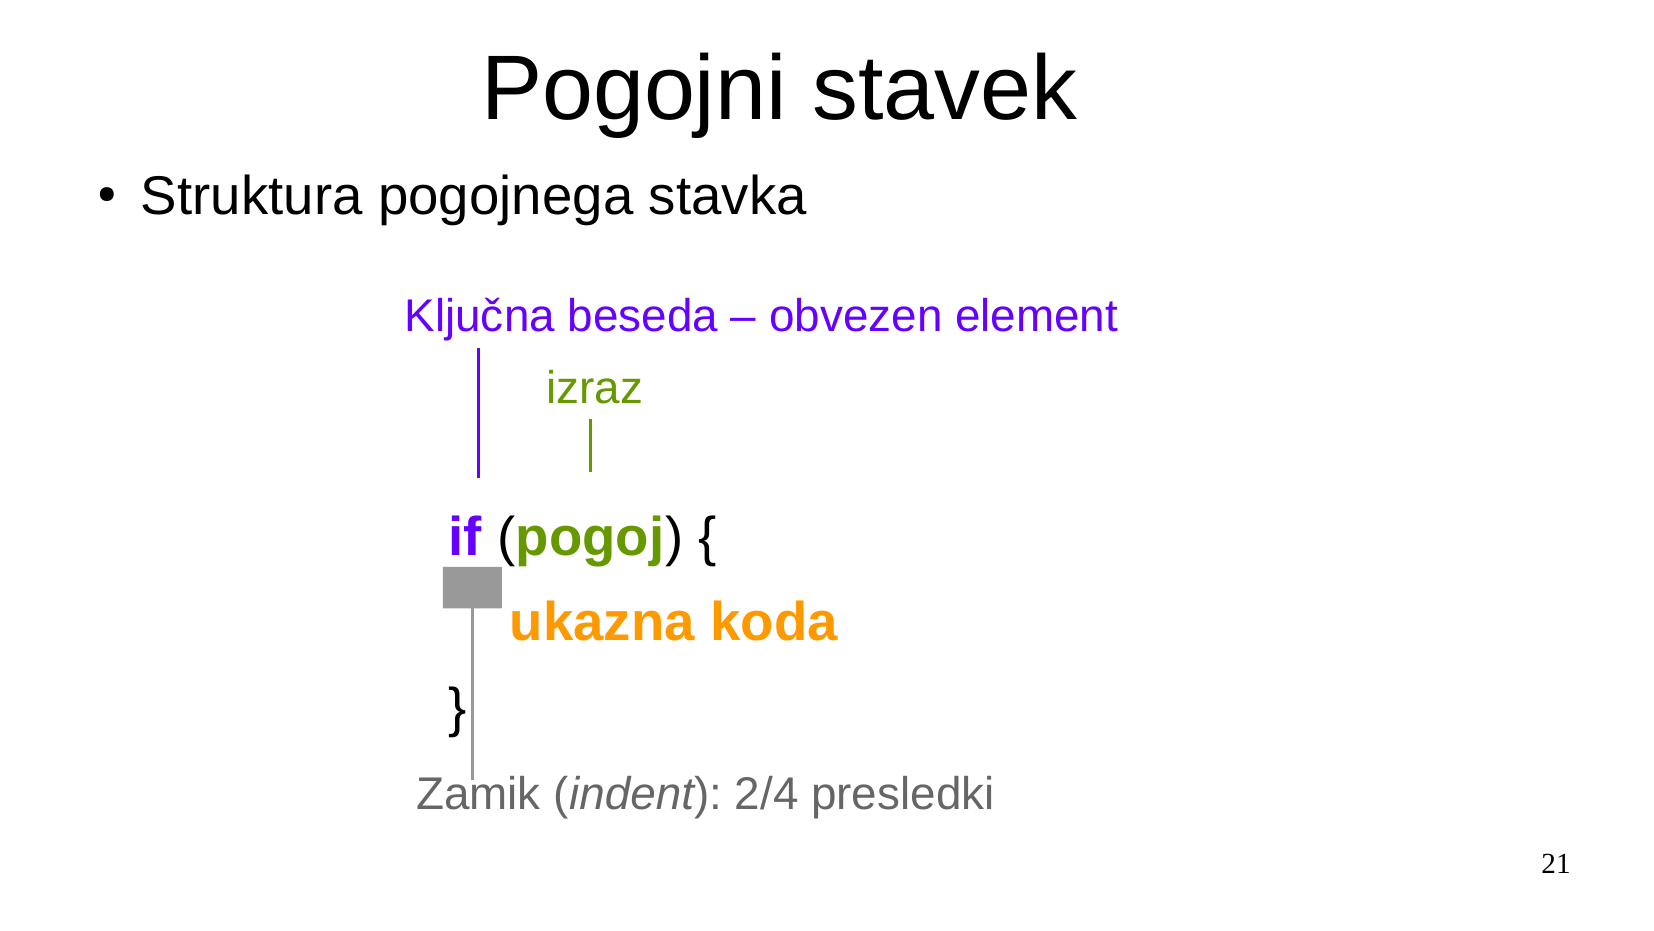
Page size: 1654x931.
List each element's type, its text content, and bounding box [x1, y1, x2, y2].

text_box izraz [531, 355, 934, 473]
text_box Ključna beseda – obvezen element [389, 282, 1193, 349]
list Struktura pogojnega stavka if (pogoj) { ukazna koda } [82, 165, 1642, 827]
text_box [442, 566, 502, 609]
text_box Zamik (indent): 2/4 presledki [401, 760, 1205, 827]
title Pogojni stavek [35, 21, 1524, 154]
